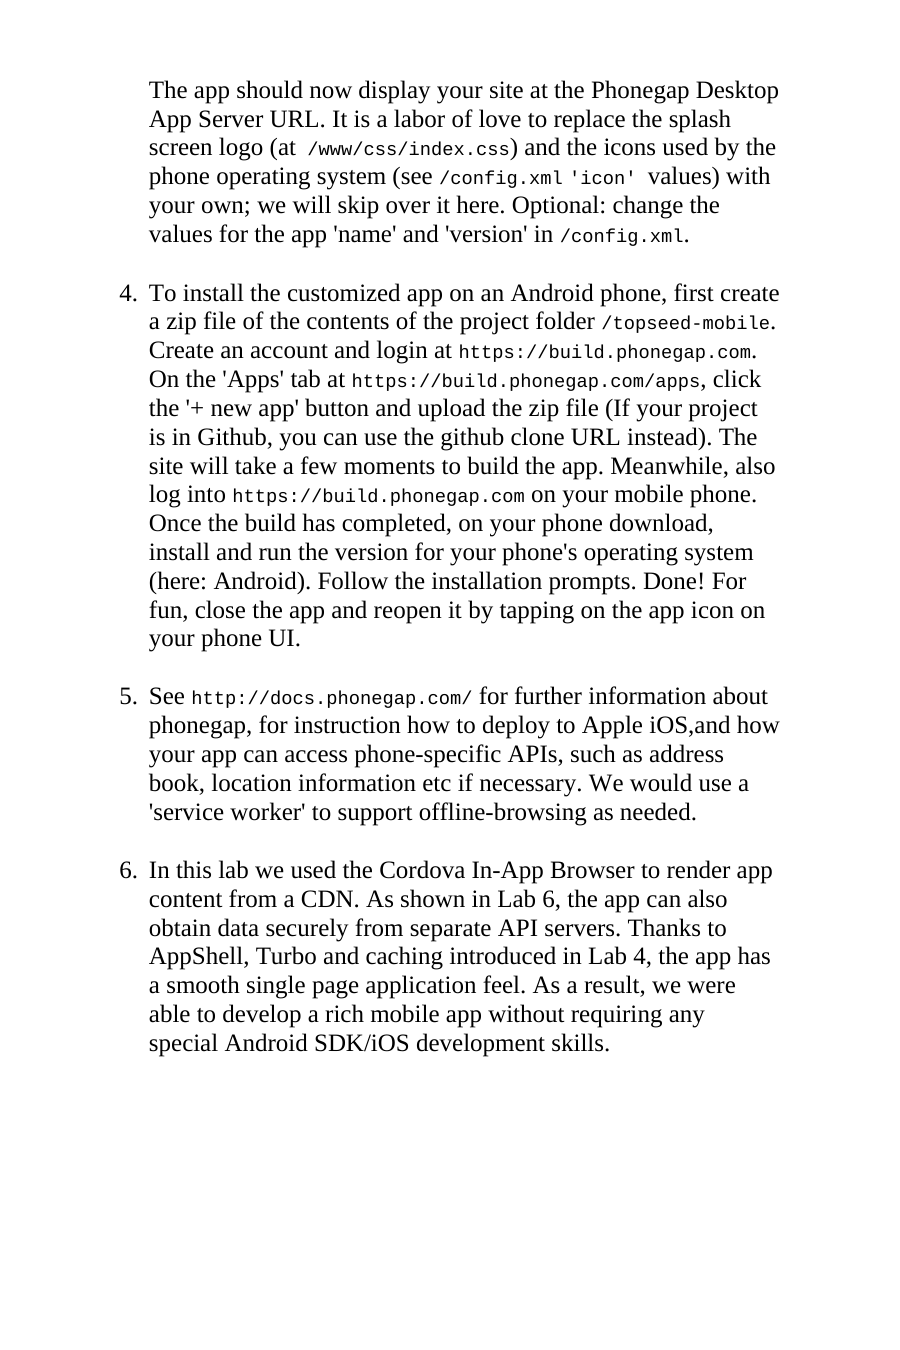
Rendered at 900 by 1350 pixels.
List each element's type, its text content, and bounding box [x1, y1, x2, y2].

list The app should now display your site at the Phonegap Desktop App Server URL. It is a labor of love to replace the splash screen logo (at /www/css/index.css) and the icons used by the phone operating system (see /config.xml 'icon' values) with your own; we will skip over it here. Optional: change the values for the app 'name' and 'version' in /config.xml. [119, 75, 780, 248]
list To install the customized app on an Android phone, first create a zip file of the contents of the project folder /topseed-mobile. Create an account and login at https://build.phonegap.com. On the 'Apps' tab at https://build.phonegap.com/apps, click the '+ new app' button and upload the zip file (If your project is in Github, you can use the github clone URL instead). The site will take a few moments to build the app. Meanwhile, also log into https://build.phonegap.com on your mobile phone. Once the build has completed, on your phone download, install and run the version for your phone's operating system (here: Android). Follow the installation prompts. Done! For fun, close the app and reopen it by tapping on the app icon on your phone UI. [119, 278, 780, 652]
list See http://docs.phonegap.com/ for further information about phonegap, for instruction how to deploy to Apple iOS,and how your app can access phone-specific APIs, such as address book, location information etc if necessary. We would use a 'service worker' to support offline-browsing as needed. [119, 682, 780, 826]
list In this lab we used the Cordova In-App Browser to render app content from a CDN. As shown in Lab 6, the app can also obtain data securely from separate API servers. Thanks to AppShell, Turbo and caching introduced in Lab 4, the app has a smooth single page application feel. As a result, we were able to develop a rich mobile app without requiring any special Android SDK/iOS development skills. [119, 855, 780, 1056]
